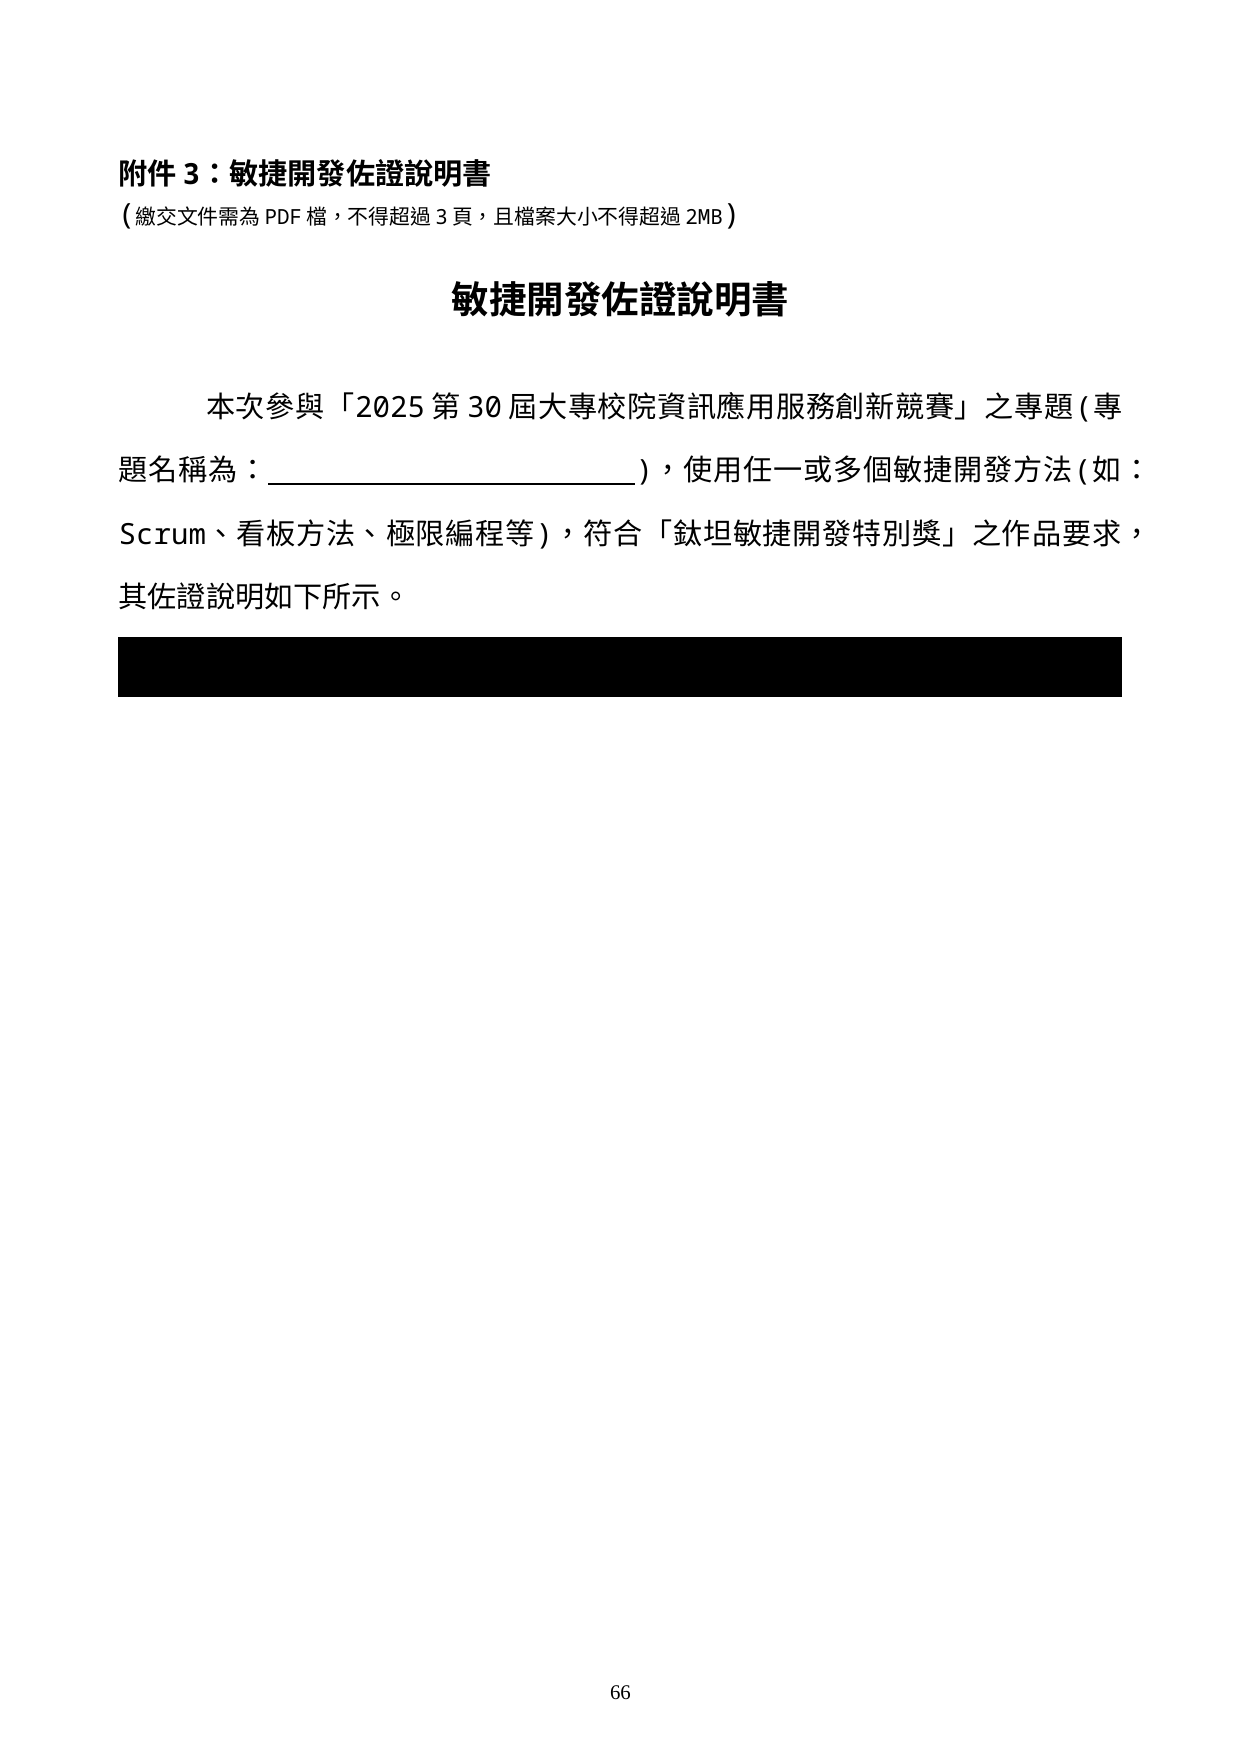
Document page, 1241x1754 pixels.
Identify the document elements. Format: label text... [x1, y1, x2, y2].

text 敏捷開發佐證說明書 [118, 270, 1122, 325]
text 附件3：敏捷開發佐證說明書 [118, 151, 1122, 193]
text (繳交文件需為PDF檔，不得超過3頁，且檔案大小不得超過2MB) [117, 193, 1122, 233]
table_header 本專題作品採用「敏捷開發」之佐證說明 [119, 638, 1121, 696]
text 本次參與「2025第30屆大專校院資訊應用服務創新競賽」之專題(專題名稱為： )，使用任一或多個敏捷開發方法(如：Scrum、看板方法、極限編程等)，符合「鈦坦敏捷開發特別獎」之作品要求，其佐證說明如下所示。 [118, 383, 1122, 616]
